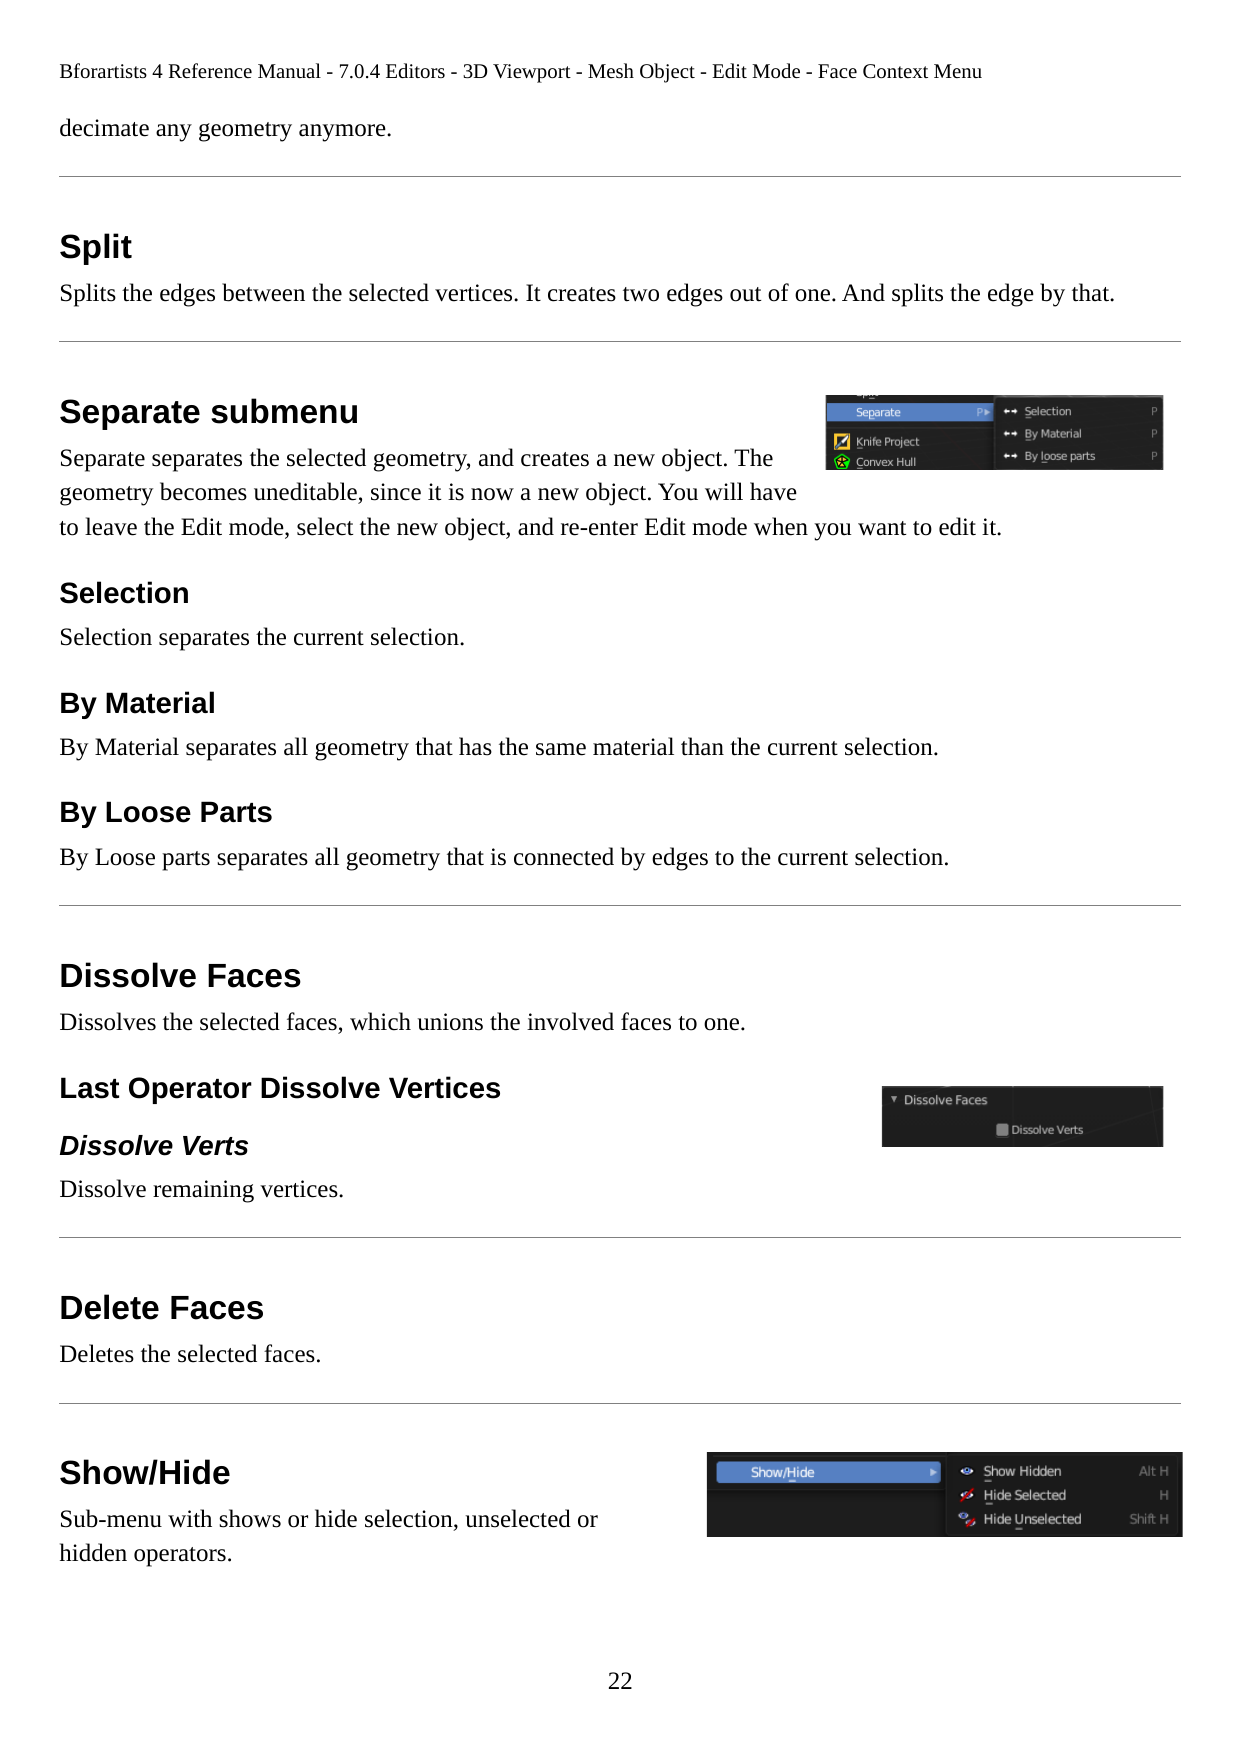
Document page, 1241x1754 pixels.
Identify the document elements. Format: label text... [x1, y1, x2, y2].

subtitle Dissolve Faces [59, 956, 1181, 994]
picture [825, 395, 1164, 470]
subtitle Separate submenu [59, 392, 1181, 431]
text By Loose parts separates all geometry that is connected by edges to the current selection. [59, 842, 1181, 870]
subtitle Last Operator Dissolve Vertices [59, 1071, 1181, 1104]
text decimate any geometry anymore. [59, 113, 1181, 141]
picture [706, 1452, 1183, 1537]
subtitle Selection [59, 576, 1181, 609]
text Dissolve remaining vertices. [59, 1174, 1181, 1202]
text Dissolves the selected faces, which unions the involved faces to one. [59, 1007, 1181, 1036]
text Separate separates the selected geometry, and creates a new object. The geometry becomes uneditable, since it is now a new object. You will have to leave the Edit mode, select the new object, and re-enter Edit mode when you want to edit it. [59, 443, 1181, 541]
text Sub-menu with shows or hide selection, unselected or hidden operators. [59, 1504, 1181, 1567]
subtitle Dissolve Verts [59, 1129, 1181, 1161]
text Deletes the selected faces. [59, 1339, 1181, 1368]
subtitle By Material [59, 686, 1181, 719]
subtitle Delete Faces [59, 1288, 1181, 1326]
subtitle Split [59, 227, 1181, 265]
text Splits the edges between the selected vertices. It creates two edges out of one. And splits the edge by that. [59, 278, 1181, 307]
picture [881, 1086, 1164, 1147]
text Selection separates the current selection. [59, 622, 1181, 651]
subtitle Show/Hide [59, 1453, 706, 1492]
text By Material separates all geometry that has the same material than the current selection. [59, 732, 1181, 761]
subtitle By Loose Parts [59, 795, 1181, 829]
